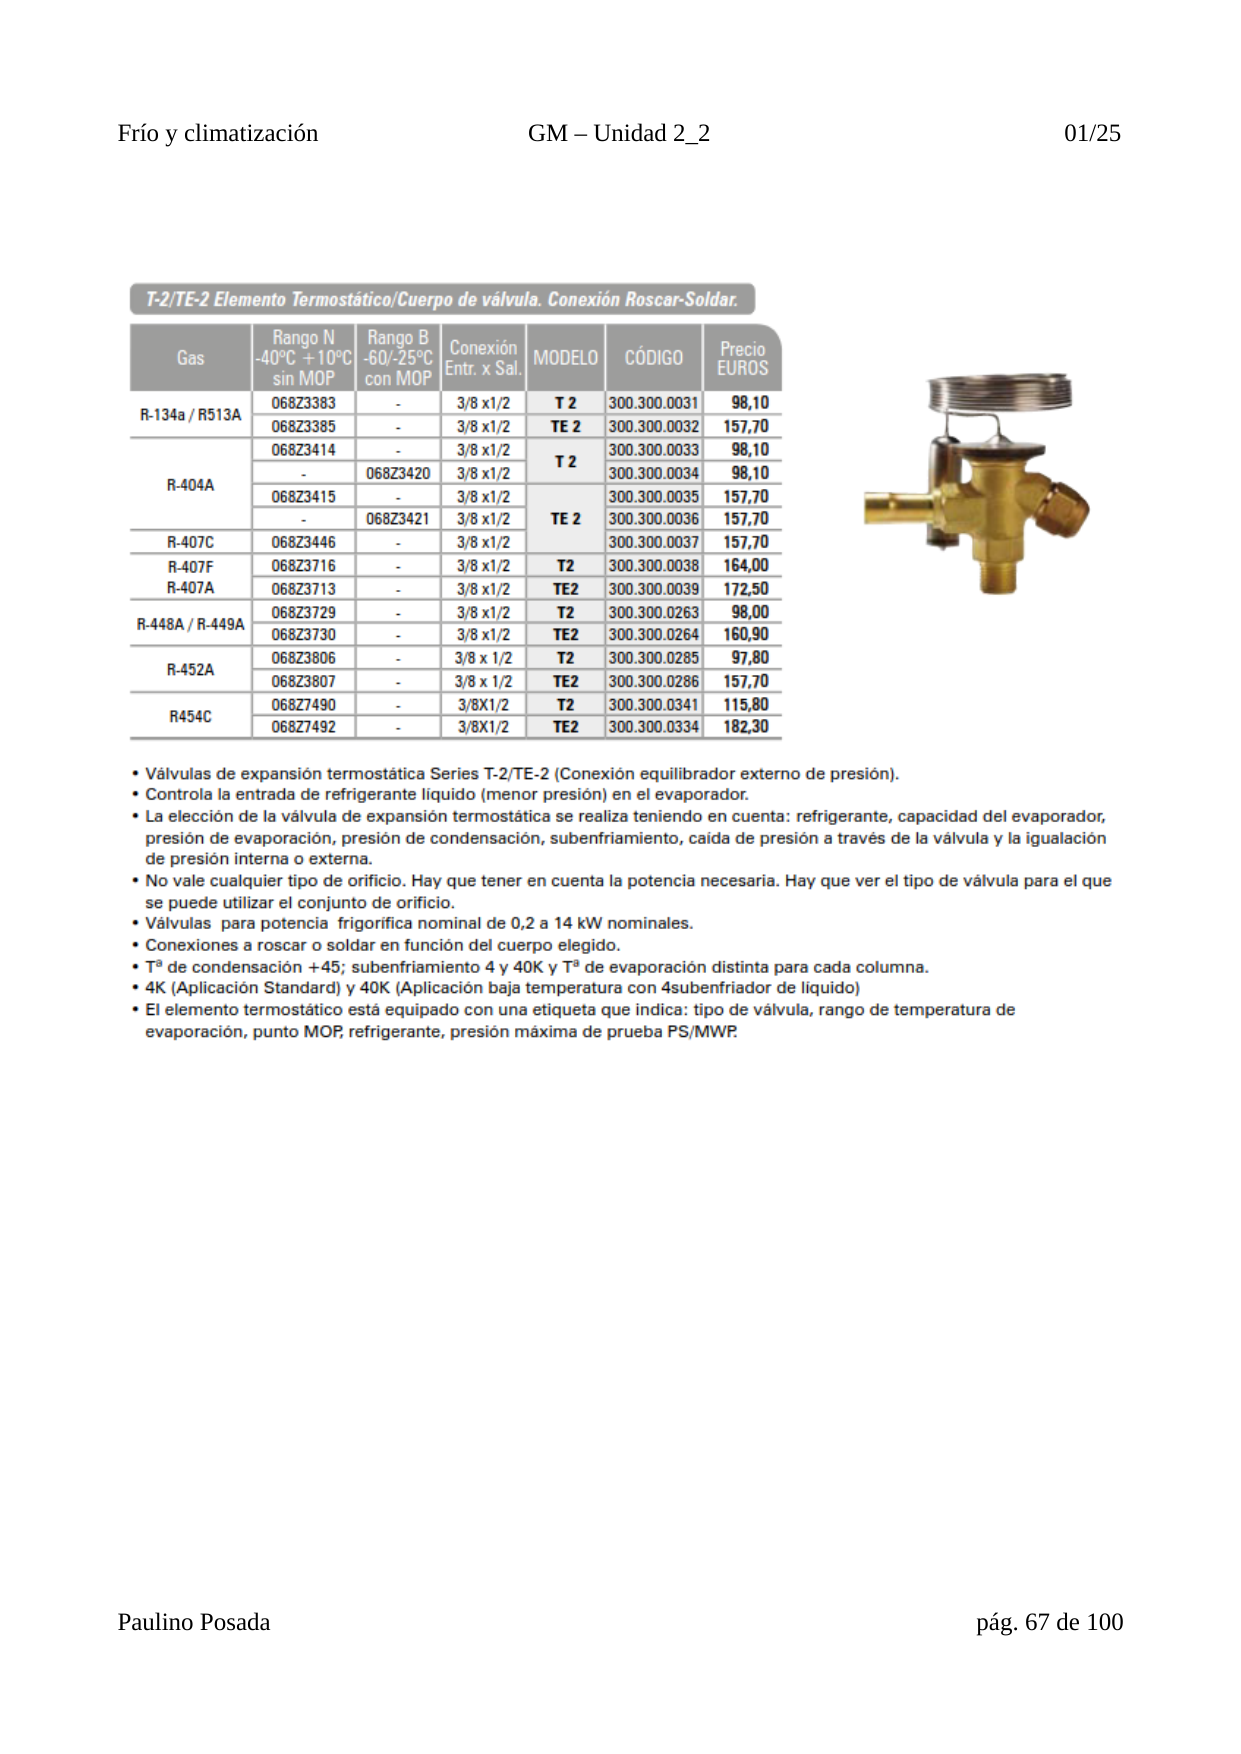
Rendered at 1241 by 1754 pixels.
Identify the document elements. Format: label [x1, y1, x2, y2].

picture [117, 277, 1122, 1055]
